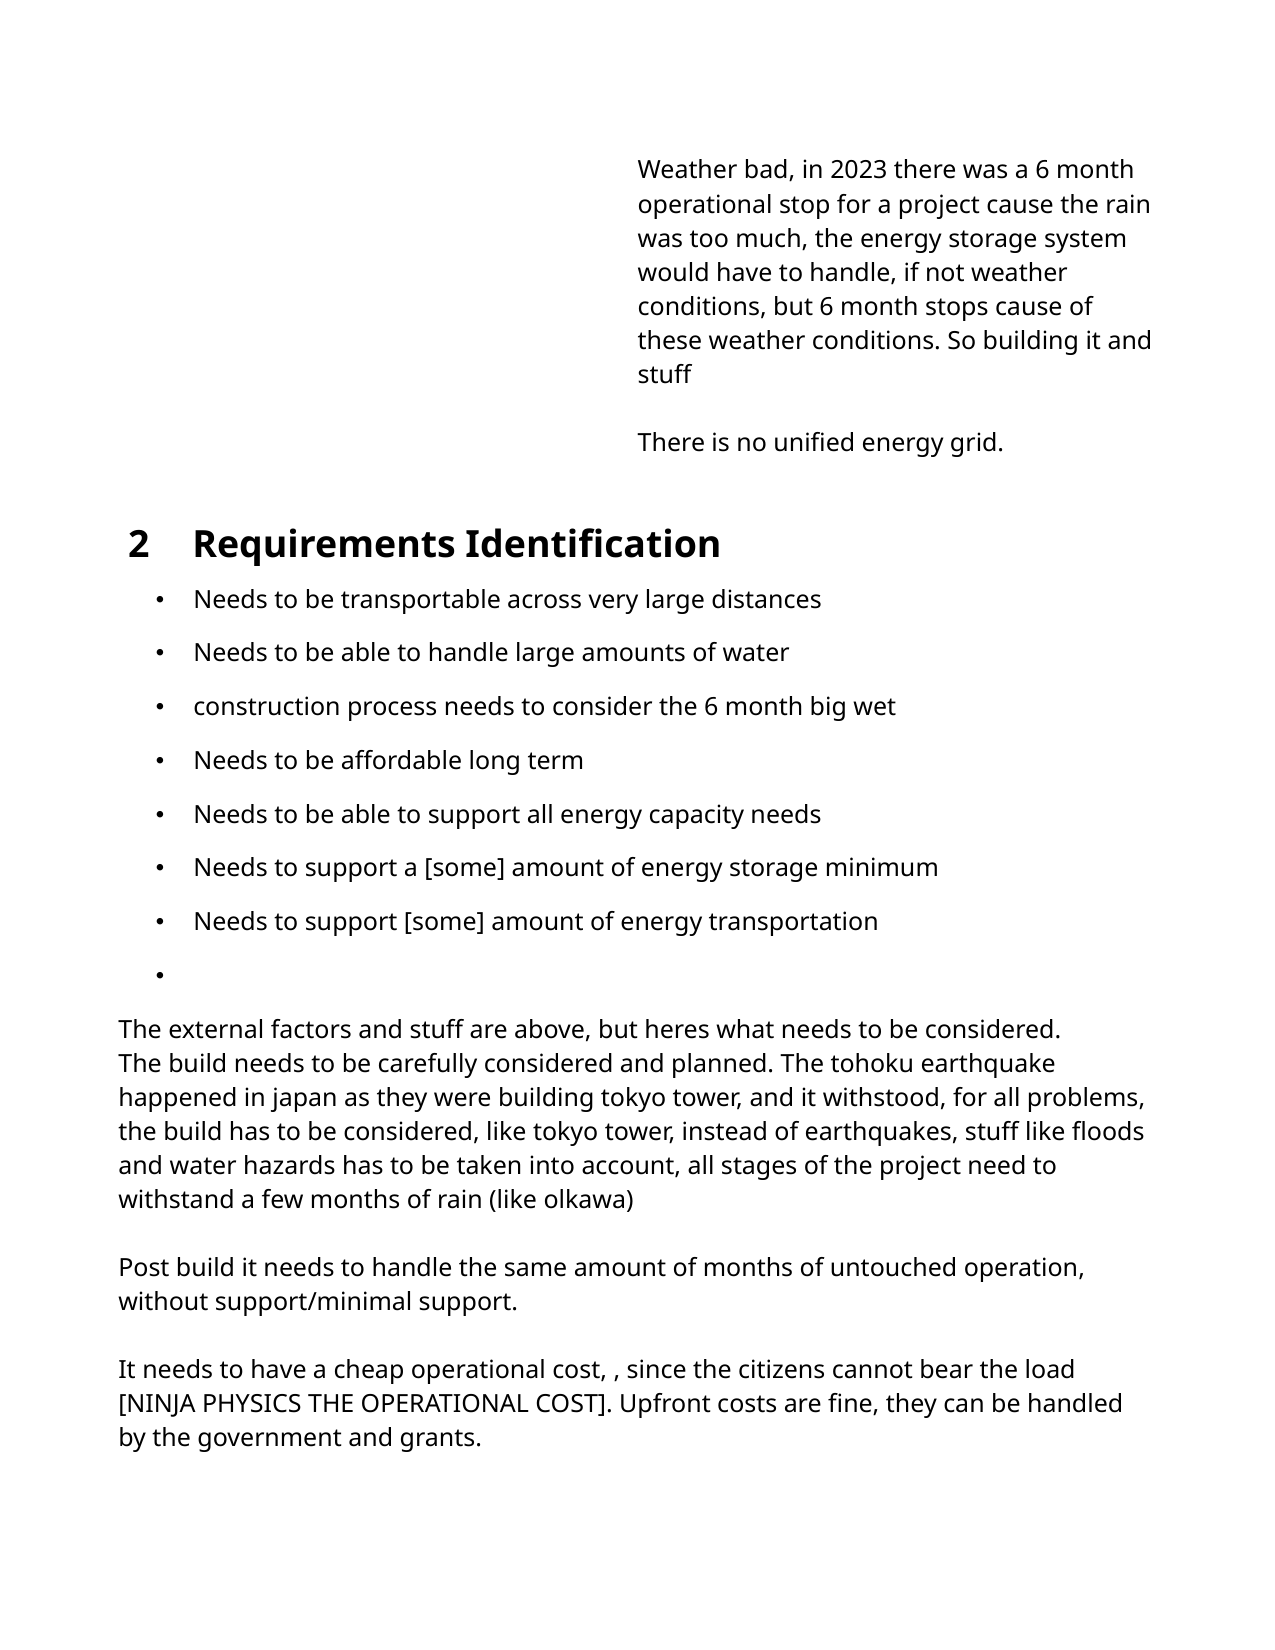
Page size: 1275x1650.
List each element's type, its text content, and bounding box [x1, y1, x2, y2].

list Needs to support [some] amount of energy transportation [156, 904, 1157, 938]
list Needs to be able to support all energy capacity needs [156, 796, 1157, 830]
list Needs to be affordable long term [156, 743, 1157, 777]
text The build needs to be carefully considered and planned. The tohoku earthquake happened in japan as they were building tokyo tower, and it withstood, for all problems, the build has to be considered, like tokyo tower, instead of earthquakes, stuff like floods and water hazards has to be taken into account, all stages of the project need to withstand a few months of rain (like olkawa) [118, 1045, 1157, 1216]
list Needs to be transportable across very large distances [156, 581, 1157, 615]
list Needs to support a [some] amount of energy storage minimum [156, 850, 1157, 884]
text It needs to have a cheap operational cost, , since the citizens cannot bear the load [NINJA PHYSICS THE OPERATIONAL COST]. Upfront costs are fine, they can be handled by the government and grants. [118, 1352, 1157, 1454]
text Post build it needs to handle the same amount of months of untouched operation, without support/minimal support. [118, 1250, 1157, 1318]
list construction process needs to consider the 6 month big wet [156, 689, 1157, 723]
list The external factors and stuff are above, but heres what needs to be considered. [118, 1011, 1157, 1045]
subtitle Requirements Identification [118, 518, 1157, 569]
table_cell [118, 118, 637, 459]
table_cell Weather bad, in 2023 there was a 6 month operational stop for a project cause the rain was too much, the energy storage system would have to handle, if not weather conditions, but 6 month stops cause of these weather conditions. So building it and stuff There is no unified energy grid. [638, 118, 1157, 459]
list Needs to be able to handle large amounts of water [156, 635, 1157, 669]
